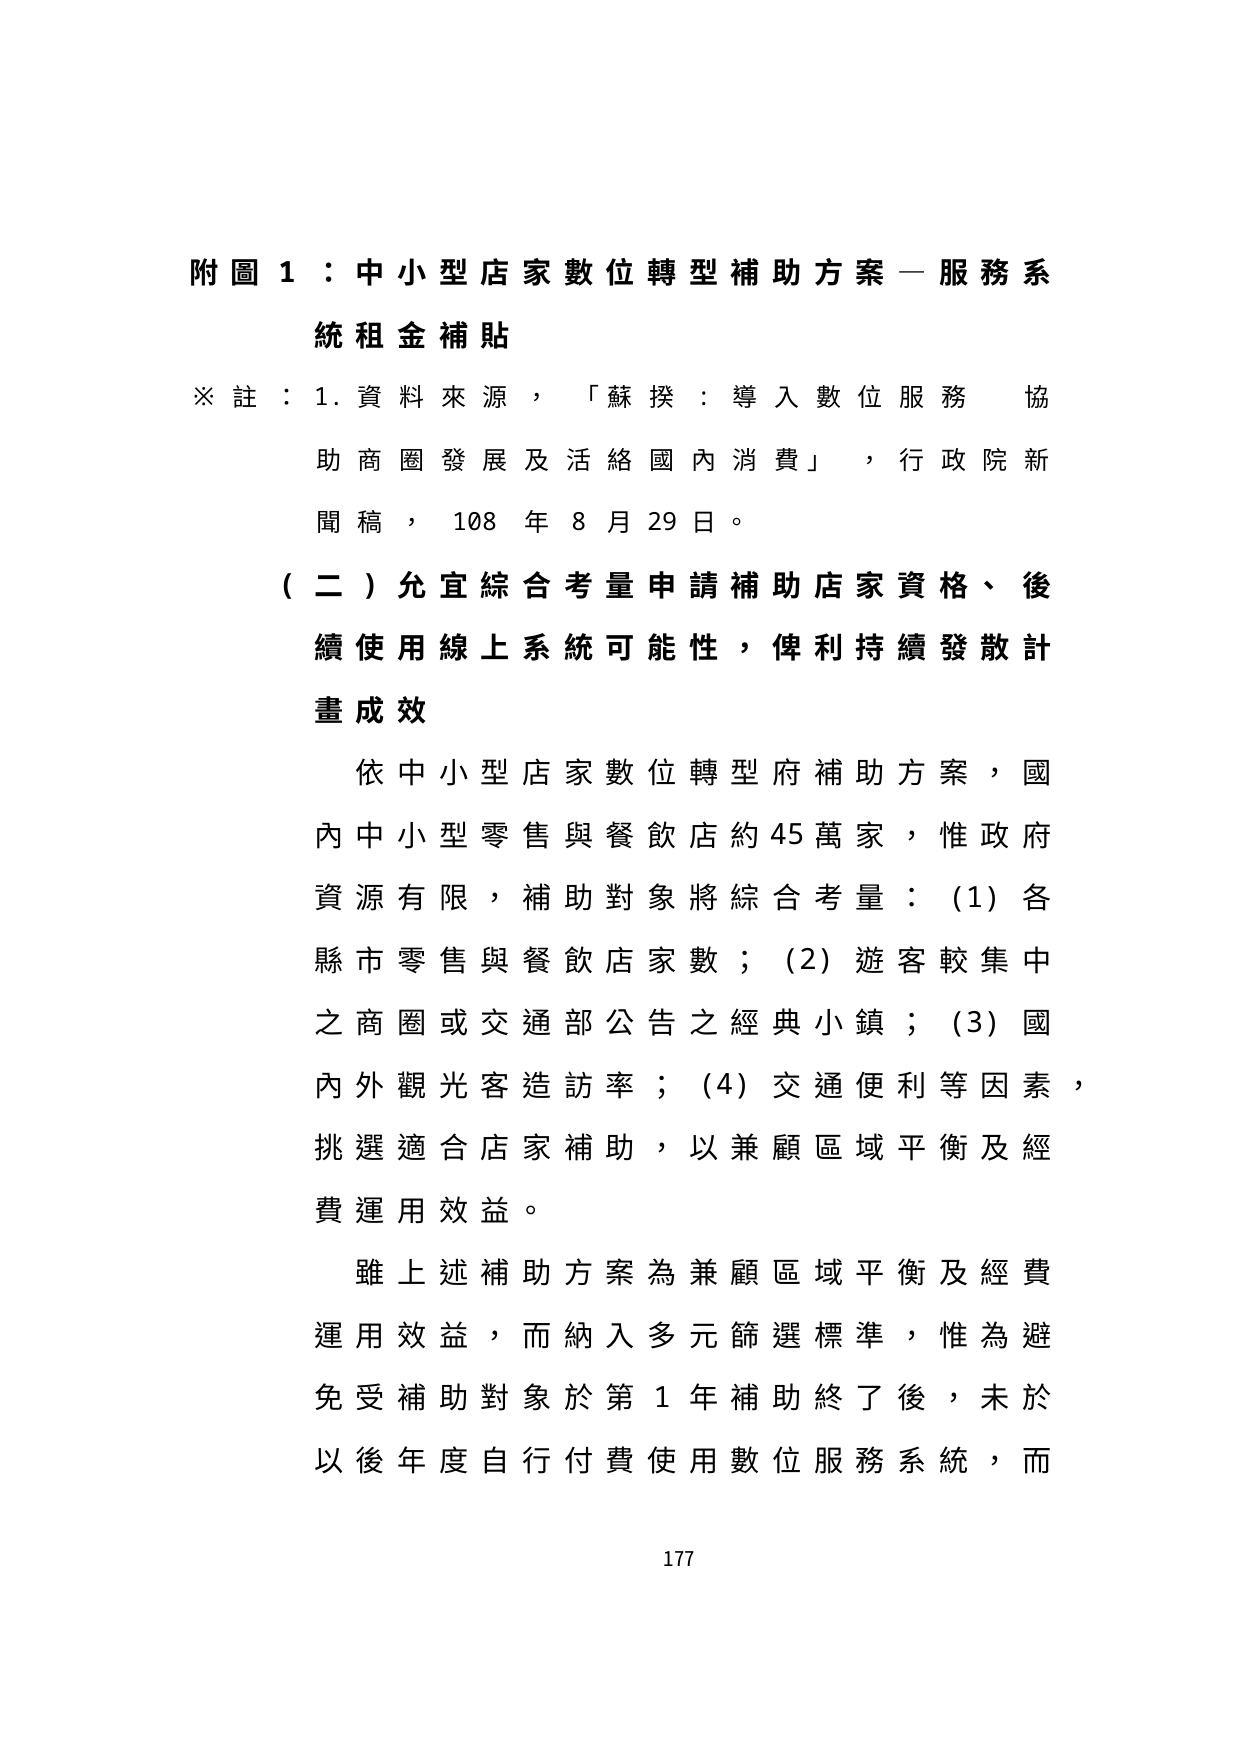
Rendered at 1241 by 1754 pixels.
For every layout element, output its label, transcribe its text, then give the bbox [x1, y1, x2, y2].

text 依中小型店家數位轉型府補助方案，國內中小型零售與餐飲店約45萬家，惟政府資源有限，補助對象將綜合考量：(1)各縣市零售與餐飲店家數；(2)遊客較集中之商圈或交通部公告之經典小鎮；(3)國內外觀光客造訪率；(4)交通便利等因素，挑選適合店家補助，以兼顧區域平衡及經費運用效益。 [271, 729, 1058, 1229]
text 附圖1：中小型店家數位轉型補助方案—服務系統租金補貼 [183, 229, 1058, 354]
text ※註：1.資料來源，「蘇揆:導入數位服務 協助商圈發展及活絡國內消費」，行政院新聞稿，108年8月29日。 [183, 354, 1058, 542]
text (二)允宜綜合考量申請補助店家資格、後續使用線上系統可能性，俾利持續發散計畫成效 [242, 542, 1058, 729]
text 雖上述補助方案為兼顧區域平衡及經費運用效益，而納入多元篩選標準，惟為避免受補助對象於第1年補助終了後，未於以後年度自行付費使用數位服務系統，而 [271, 1229, 1058, 1479]
